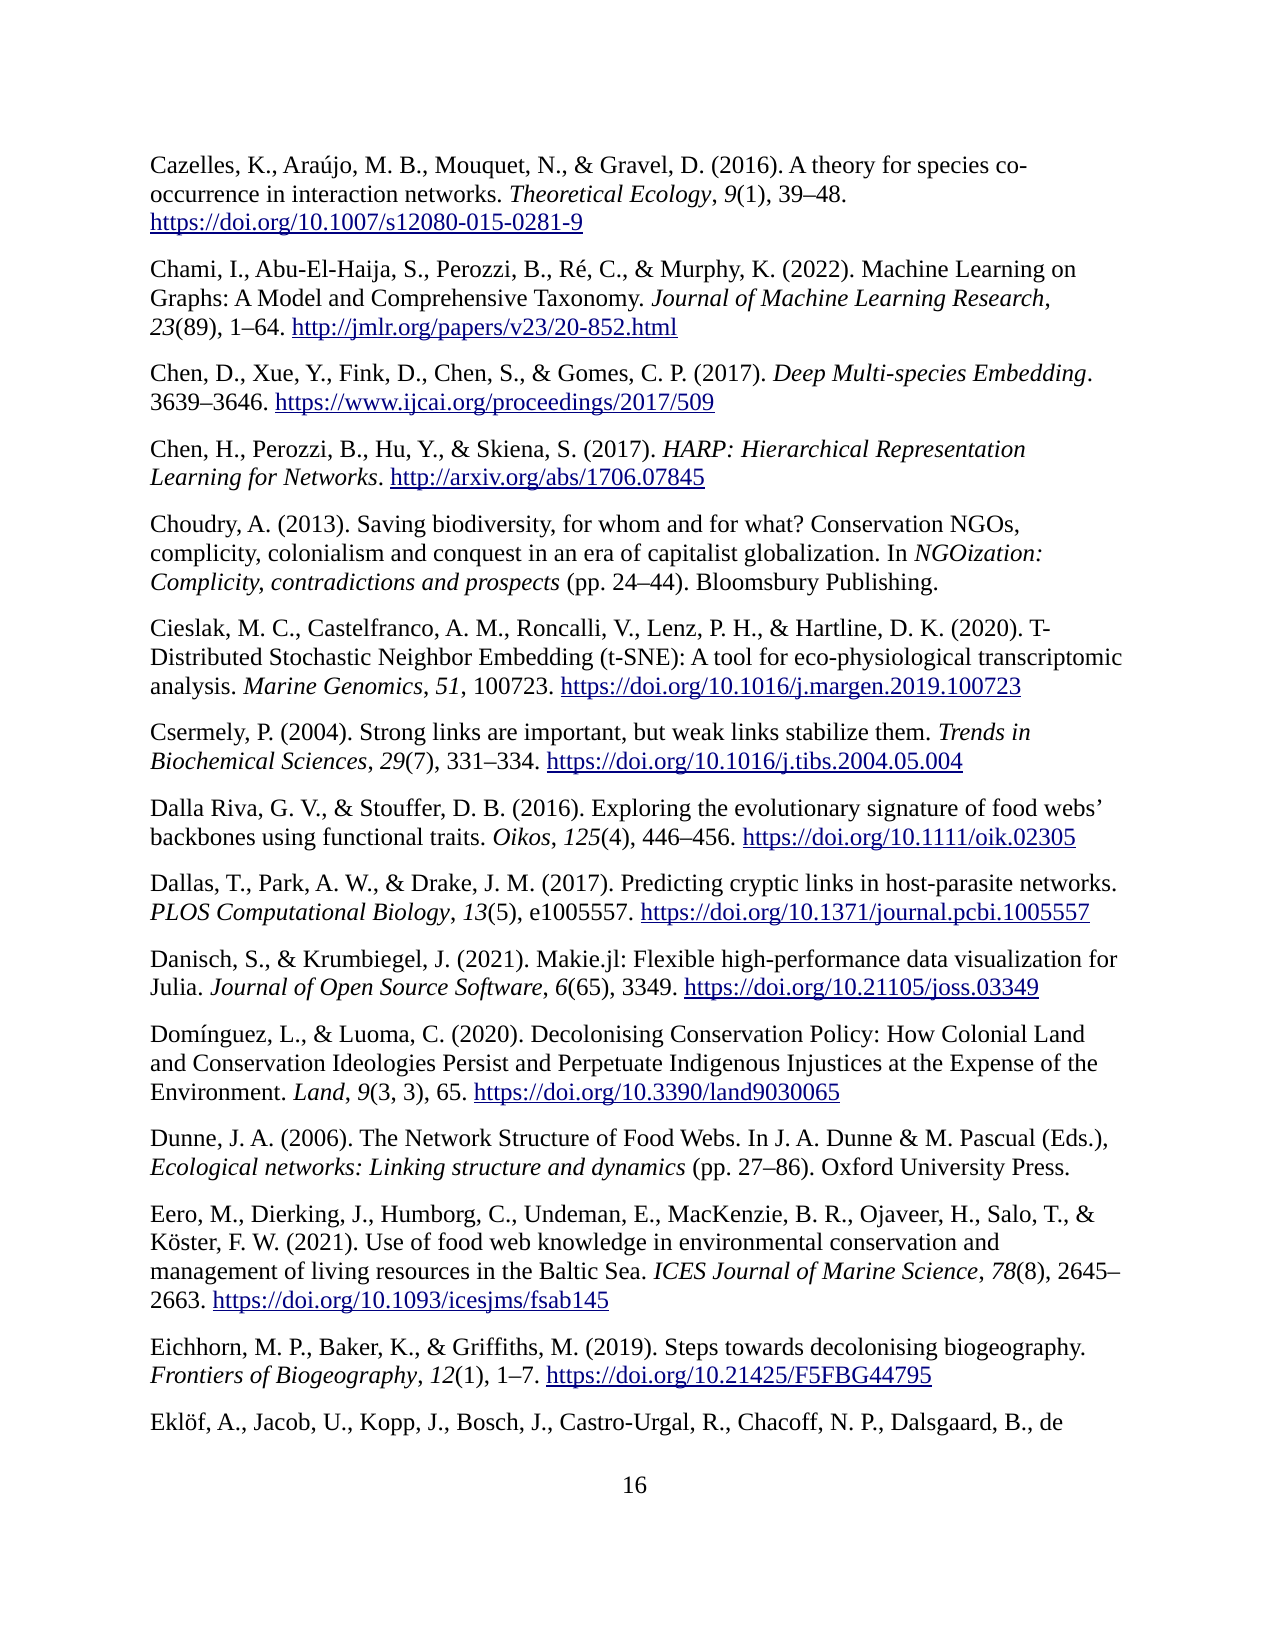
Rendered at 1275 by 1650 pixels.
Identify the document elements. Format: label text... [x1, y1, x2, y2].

text Dunne, J. A. (2006). The Network Structure of Food Webs. In J. A. Dunne & M. Pascual (Eds.), Ecological networks: Linking structure and dynamics (pp. 27–86). Oxford University Press. [150, 1123, 1125, 1181]
text Danisch, S., & Krumbiegel, J. (2021). Makie.jl: Flexible high-performance data visualization for Julia. Journal of Open Source Software, 6(65), 3349. https://doi.org/10.21105/joss.03349 [150, 944, 1125, 1001]
text Dalla Riva, G. V., & Stouffer, D. B. (2016). Exploring the evolutionary signature of food webs’ backbones using functional traits. Oikos, 125(4), 446–456. https://doi.org/10.1111/oik.02305 [150, 793, 1125, 850]
text Chami, I., Abu-El-Haija, S., Perozzi, B., Ré, C., & Murphy, K. (2022). Machine Learning on Graphs: A Model and Comprehensive Taxonomy. Journal of Machine Learning Research, 23(89), 1–64. http://jmlr.org/papers/v23/20-852.html [150, 254, 1125, 340]
text Eklöf, A., Jacob, U., Kopp, J., Bosch, J., Castro-Urgal, R., Chacoff, N. P., Dalsgaard, B., de [150, 1407, 1125, 1436]
text Cazelles, K., Araújo, M. B., Mouquet, N., & Gravel, D. (2016). A theory for species co-occurrence in interaction networks. Theoretical Ecology, 9(1), 39–48. https://doi.org/10.1007/s12080-015-0281-9 [150, 150, 1125, 236]
text Domínguez, L., & Luoma, C. (2020). Decolonising Conservation Policy: How Colonial Land and Conservation Ideologies Persist and Perpetuate Indigenous Injustices at the Expense of the Environment. Land, 9(3, 3), 65. https://doi.org/10.3390/land9030065 [150, 1019, 1125, 1105]
text Eichhorn, M. P., Baker, K., & Griffiths, M. (2019). Steps towards decolonising biogeography. Frontiers of Biogeography, 12(1), 1–7. https://doi.org/10.21425/F5FBG44795 [150, 1332, 1125, 1389]
text Csermely, P. (2004). Strong links are important, but weak links stabilize them. Trends in Biochemical Sciences, 29(7), 331–334. https://doi.org/10.1016/j.tibs.2004.05.004 [150, 717, 1125, 775]
text Cieslak, M. C., Castelfranco, A. M., Roncalli, V., Lenz, P. H., & Hartline, D. K. (2020). T-Distributed Stochastic Neighbor Embedding (t-SNE): A tool for eco-physiological transcriptomic analysis. Marine Genomics, 51, 100723. https://doi.org/10.1016/j.margen.2019.100723 [150, 613, 1125, 699]
text Chen, D., Xue, Y., Fink, D., Chen, S., & Gomes, C. P. (2017). Deep Multi-species Embedding. 3639–3646. https://www.ijcai.org/proceedings/2017/509 [150, 358, 1125, 416]
text Eero, M., Dierking, J., Humborg, C., Undeman, E., MacKenzie, B. R., Ojaveer, H., Salo, T., & Köster, F. W. (2021). Use of food web knowledge in environmental conservation and management of living resources in the Baltic Sea. ICES Journal of Marine Science, 78(8), 2645–2663. https://doi.org/10.1093/icesjms/fsab145 [150, 1199, 1125, 1314]
text Chen, H., Perozzi, B., Hu, Y., & Skiena, S. (2017). HARP: Hierarchical Representation Learning for Networks. http://arxiv.org/abs/1706.07845 [150, 434, 1125, 491]
text Choudry, A. (2013). Saving biodiversity, for whom and for what? Conservation NGOs, complicity, colonialism and conquest in an era of capitalist globalization. In NGOization: Complicity, contradictions and prospects (pp. 24–44). Bloomsbury Publishing. [150, 509, 1125, 595]
text Dallas, T., Park, A. W., & Drake, J. M. (2017). Predicting cryptic links in host-parasite networks. PLOS Computational Biology, 13(5), e1005557. https://doi.org/10.1371/journal.pcbi.1005557 [150, 868, 1125, 926]
